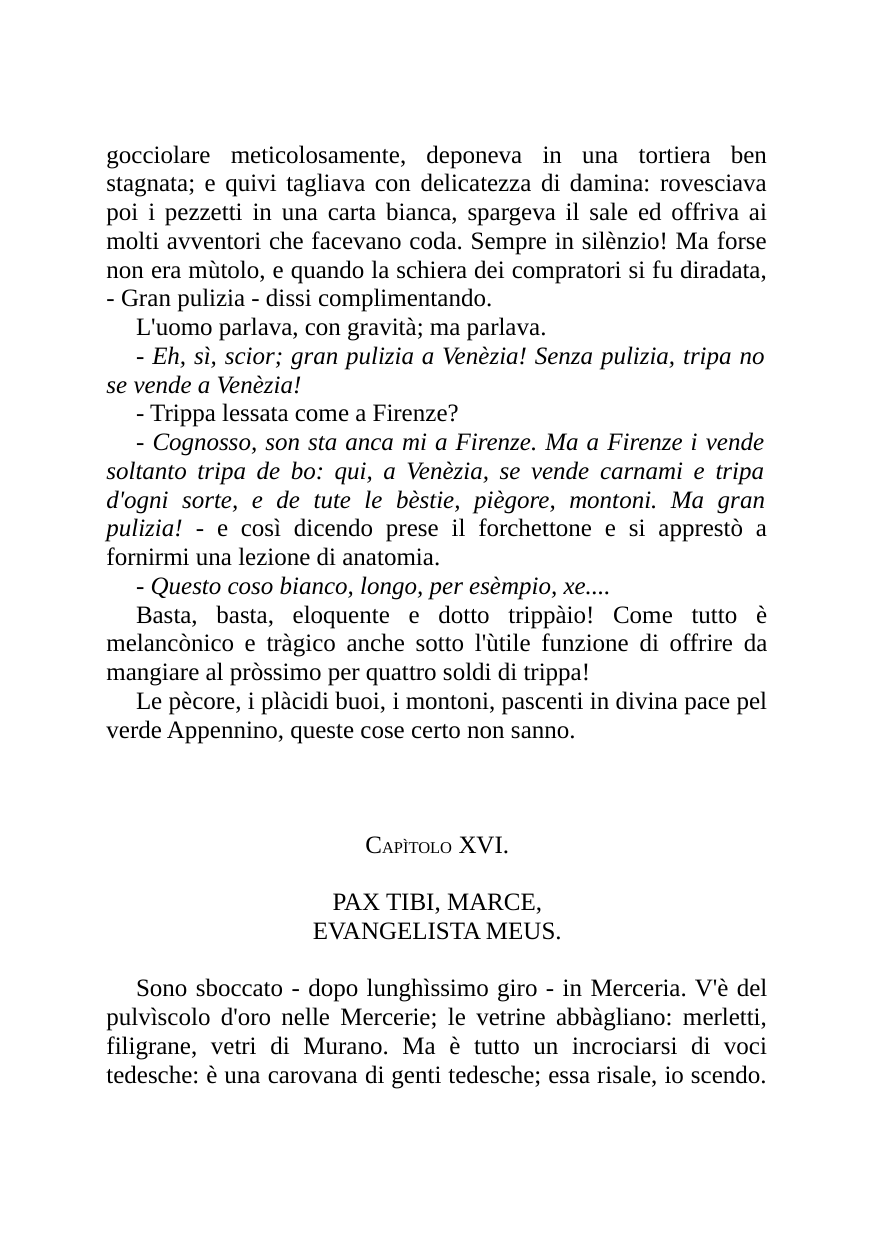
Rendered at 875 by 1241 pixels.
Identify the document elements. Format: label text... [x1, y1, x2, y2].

text L'uomo parlava, con gravità; ma parlava. [106, 312, 768, 341]
text Sono sboccato - dopo lunghìssimo giro - in Merceria. V'è del pulvìscolo d'oro nelle Mercerie; le vetrine abbàgliano: merletti, filigrane, vetri di Murano. Ma è tutto un incrociarsi di voci tedesche: è una carovana di genti tedesche; essa risale, io scendo. [106, 973, 768, 1088]
text - Questo coso bianco, longo, per esèmpio, xe.... [106, 571, 768, 600]
text Basta, basta, eloquente e dotto trippàio! Come tutto è melancònico e tràgico anche sotto l'ùtile funzione di offrire da mangiare al pròssimo per quattro soldi di trippa! [106, 600, 768, 686]
text - Trippa lessata come a Firenze? [106, 398, 768, 427]
text Le pècore, i plàcidi buoi, i montoni, pascenti in divina pace pel verde Appennino, queste cose certo non sanno. [106, 686, 768, 743]
text Capìtolo XVI. [106, 830, 768, 858]
text - Cognosso, son sta anca mi a Firenze. Ma a Firenze i vende soltanto tripa de bo: qui, a Venèzia, se vende carnami e tripa d'ogni sorte, e de tute le bèstie, piègore, montoni. Ma gran pulizia! - e così dicendo prese il forchettone e si apprestò a fornirmi una lezione di anatomia. [106, 427, 768, 571]
text - Eh, sì, scior; gran pulizia a Venèzia! Senza pulizia, tripa no se vende a Venèzia! [106, 341, 768, 398]
text EVANGELISTA MEUS. [106, 916, 768, 945]
text PAX TIBI, MARCE, [106, 887, 768, 916]
text gocciolare meticolosamente, deponeva in una tortiera ben stagnata; e quivi tagliava con delicatezza di damina: rovesciava poi i pezzetti in una carta bianca, spargeva il sale ed offriva ai molti avventori che facevano coda. Sempre in silènzio! Ma forse non era mùtolo, e quando la schiera dei compratori si fu diradata, - Gran pulizia - dissi complimentando. [106, 140, 768, 312]
